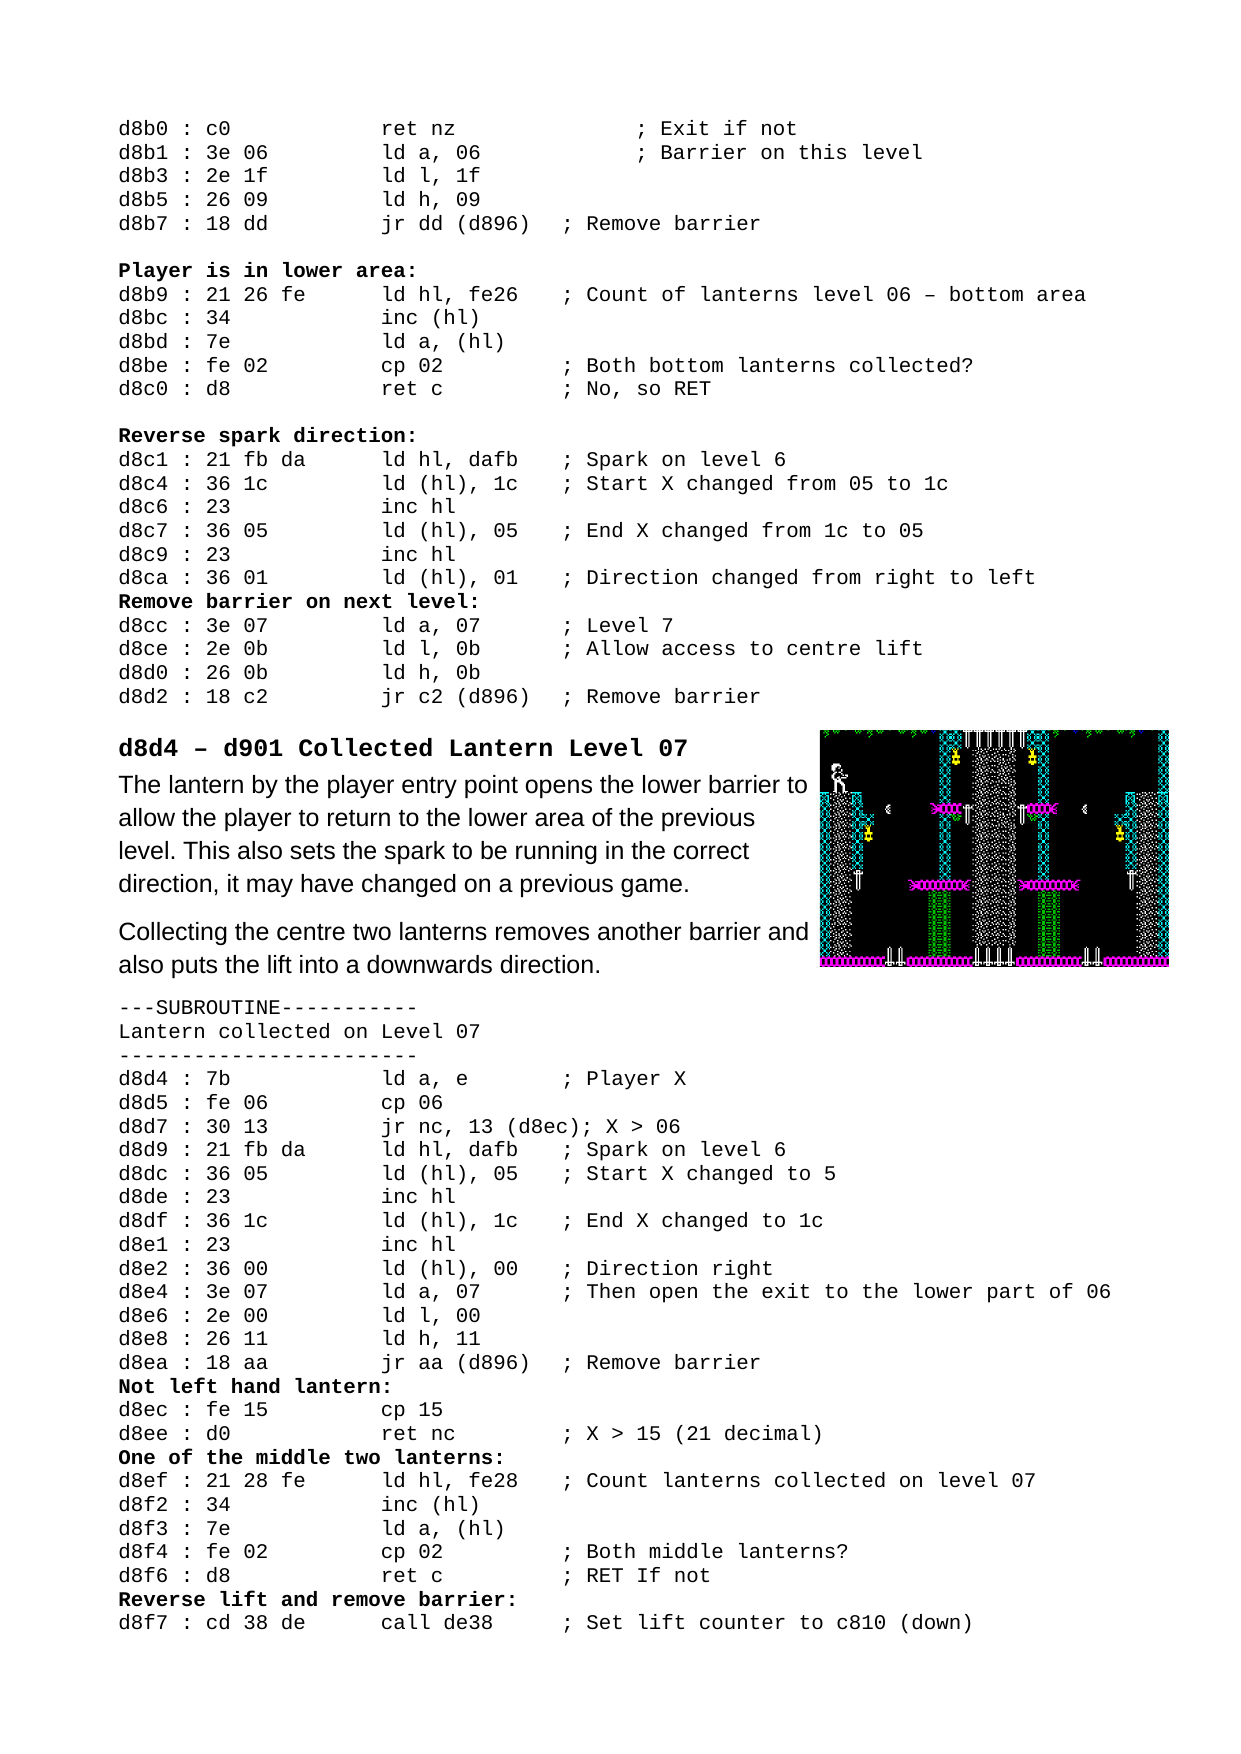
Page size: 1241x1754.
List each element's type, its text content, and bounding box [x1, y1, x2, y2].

text d8b5 : 26 09 ld h, 09 [118, 189, 1122, 213]
text d8f4 : fe 02 cp 02 ; Both middle lanterns? [118, 1541, 1122, 1565]
text d8ec : fe 15 cp 15 [118, 1399, 1122, 1423]
text d8c7 : 36 05 ld (hl), 05 ; End X changed from 1c to 05 [118, 520, 1122, 544]
text d8be : fe 02 cp 02 ; Both bottom lanterns collected? [118, 354, 1122, 378]
text d8c0 : d8 ret c ; No, so RET [118, 378, 1122, 402]
text Lantern collected on Level 07 [118, 1021, 1122, 1045]
text d8f7 : cd 38 de call de38 ; Set lift counter to c810 (down) [118, 1612, 1122, 1636]
text Collecting the centre two lanterns removes another barrier and also puts the lift into a downwards direction. [118, 917, 1122, 978]
text d8ee : d0 ret nc ; X > 15 (21 decimal) [118, 1423, 1122, 1447]
text d8e1 : 23 inc hl [118, 1234, 1122, 1257]
text d8e2 : 36 00 ld (hl), 00 ; Direction right [118, 1257, 1122, 1281]
text d8bd : 7e ld a, (hl) [118, 331, 1122, 354]
text ---SUBROUTINE----------- [118, 997, 1122, 1021]
text d8d7 : 30 13 jr nc, 13 (d8ec); X > 06 [118, 1116, 1122, 1139]
text d8d5 : fe 06 cp 06 [118, 1092, 1122, 1116]
text Reverse lift and remove barrier: [118, 1588, 1122, 1612]
text d8f3 : 7e ld a, (hl) [118, 1518, 1122, 1541]
text Not left hand lantern: [118, 1376, 1122, 1399]
text d8bc : 34 inc (hl) [118, 307, 1122, 331]
text d8f6 : d8 ret c ; RET If not [118, 1565, 1122, 1588]
text d8b7 : 18 dd jr dd (d896) ; Remove barrier [118, 213, 1122, 236]
text d8b9 : 21 26 fe ld hl, fe26 ; Count of lanterns level 06 – bottom area [118, 284, 1122, 307]
text d8c1 : 21 fb da ld hl, dafb ; Spark on level 6 [118, 449, 1122, 473]
text d8d4 : 7b ld a, e ; Player X [118, 1068, 1122, 1092]
text d8ca : 36 01 ld (hl), 01 ; Direction changed from right to left [118, 567, 1122, 591]
text d8ea : 18 aa jr aa (d896) ; Remove barrier [118, 1352, 1122, 1376]
text d8e8 : 26 11 ld h, 11 [118, 1328, 1122, 1352]
text The lantern by the player entry point opens the lower barrier to allow the player to return to the lower area of the previous level. This also sets the spark to be running in the correct direction, it may have changed on a previous game. [118, 770, 819, 898]
text d8d0 : 26 0b ld h, 0b [118, 662, 1122, 686]
text Reverse spark direction: [118, 426, 1122, 449]
text d8dc : 36 05 ld (hl), 05 ; Start X changed to 5 [118, 1163, 1122, 1187]
text d8de : 23 inc hl [118, 1187, 1122, 1210]
text d8c4 : 36 1c ld (hl), 1c ; Start X changed from 05 to 1c [118, 473, 1122, 496]
text d8c9 : 23 inc hl [118, 544, 1122, 567]
picture [819, 730, 1169, 967]
text d8ef : 21 28 fe ld hl, fe28 ; Count lanterns collected on level 07 [118, 1470, 1122, 1494]
text d8ce : 2e 0b ld l, 0b ; Allow access to centre lift [118, 638, 1122, 662]
text Player is in lower area: [118, 260, 1122, 284]
text d8e6 : 2e 00 ld l, 00 [118, 1305, 1122, 1328]
text d8c6 : 23 inc hl [118, 496, 1122, 520]
text d8b0 : c0 ret nz ; Exit if not [118, 118, 1122, 142]
text ------------------------ [118, 1045, 1122, 1068]
text d8d9 : 21 fb da ld hl, dafb ; Spark on level 6 [118, 1139, 1122, 1163]
text One of the middle two lanterns: [118, 1447, 1122, 1470]
text d8e4 : 3e 07 ld a, 07 ; Then open the exit to the lower part of 06 [118, 1281, 1122, 1305]
subtitle d8d4 – d901 Collected Lantern Level 07 [118, 736, 819, 764]
text d8f2 : 34 inc (hl) [118, 1494, 1122, 1518]
text d8df : 36 1c ld (hl), 1c ; End X changed to 1c [118, 1210, 1122, 1234]
text d8b3 : 2e 1f ld l, 1f [118, 165, 1122, 189]
text d8b1 : 3e 06 ld a, 06 ; Barrier on this level [118, 142, 1122, 165]
text d8cc : 3e 07 ld a, 07 ; Level 7 [118, 615, 1122, 638]
text d8d2 : 18 c2 jr c2 (d896) ; Remove barrier [118, 686, 1122, 709]
text Remove barrier on next level: [118, 591, 1122, 615]
